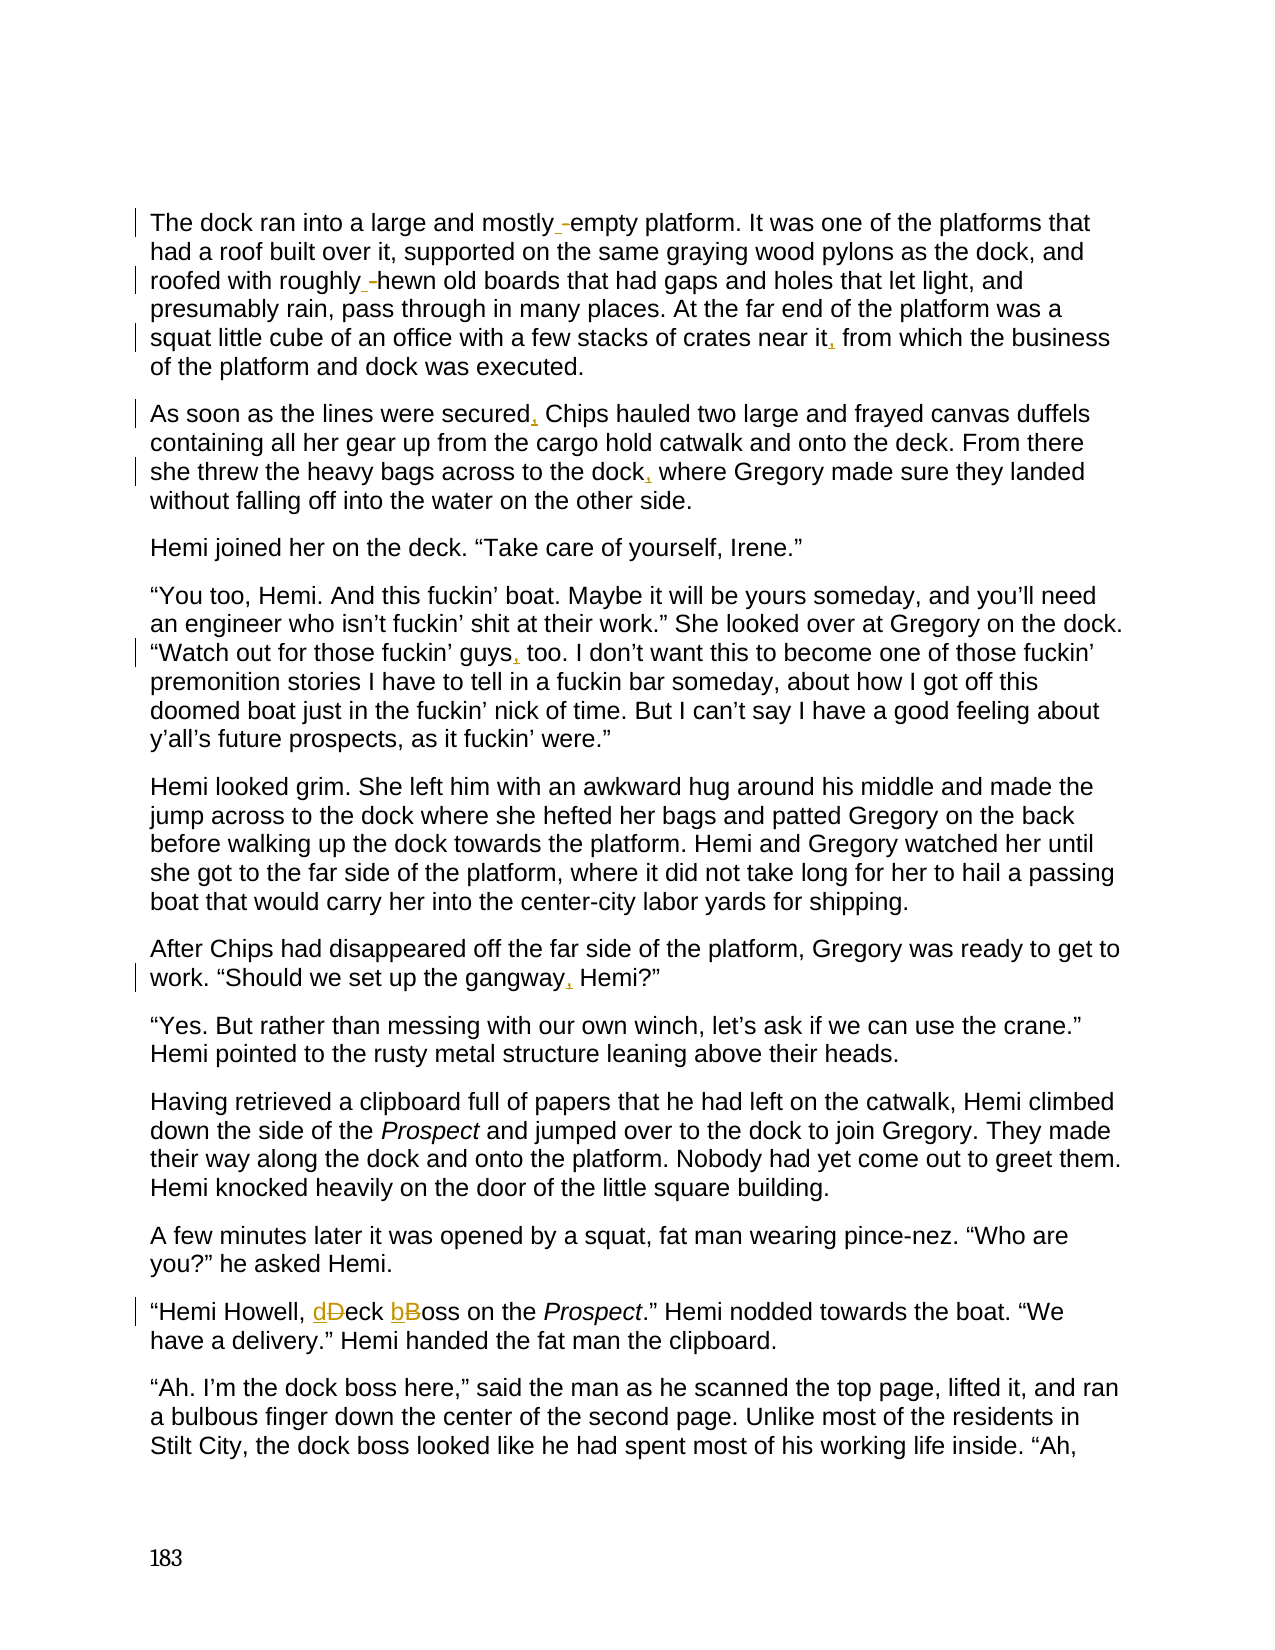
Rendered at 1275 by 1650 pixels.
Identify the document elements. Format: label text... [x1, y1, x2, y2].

text “You too, Hemi. And this fuckin’ boat. Maybe it will be yours someday, and you’ll need an engineer who isn’t fuckin’ shit at their work.” She looked over at Gregory on the dock. “Watch out for those fuckin’ guys, too. I don’t want this to become one of those fuckin’ premonition stories I have to tell in a fuckin bar someday, about how I got off this doomed boat just in the fuckin’ nick of time. But I can’t say I have a good feeling about y’all’s future prospects, as it fuckin’ were.” [150, 581, 1125, 753]
text Hemi joined her on the deck. “Take care of yourself, Irene.” [150, 533, 1125, 562]
text A few minutes later it was opened by a squat, fat man wearing pince-nez. “Who are you?” he asked Hemi. [150, 1221, 1125, 1278]
text Having retrieved a clipboard full of papers that he had left on the catwalk, Hemi climbed down the side of the Prospect and jumped over to the dock to join Gregory. They made their way along the dock and onto the platform. Nobody had yet come out to greet them. Hemi knocked heavily on the door of the little square building. [150, 1087, 1125, 1202]
text After Chips had disappeared off the far side of the platform, Gregory was ready to get to work. “Should we set up the gangway, Hemi?” [150, 934, 1125, 992]
text “Hemi Howell, deck boss on the Prospect.” Hemi nodded towards the boat. “We have a delivery.” Hemi handed the fat man the clipboard. [150, 1297, 1125, 1354]
text As soon as the lines were secured, Chips hauled two large and frayed canvas duffels containing all her gear up from the cargo hold catwalk and onto the deck. From there she threw the heavy bags across to the dock, where Gregory made sure they landed without falling off into the water on the other side. [150, 399, 1125, 514]
text The dock ran into a large and mostly empty platform. It was one of the platforms that had a roof built over it, supported on the same graying wood pylons as the dock, and roofed with roughly hewn old boards that had gaps and holes that let light, and presumably rain, pass through in many places. At the far end of the platform was a squat little cube of an office with a few stacks of crates near it, from which the business of the platform and dock was executed. [150, 208, 1125, 381]
text “Ah. I’m the dock boss here,” said the man as he scanned the top page, lifted it, and ran a bulbous finger down the center of the second page. Unlike most of the residents in Stilt City, the dock boss looked like he had spent most of his working life inside. “Ah, [150, 1373, 1125, 1459]
text “Yes. But rather than messing with our own winch, let’s ask if we can use the crane.” Hemi pointed to the rusty metal structure leaning above their heads. [150, 1011, 1125, 1068]
text Hemi looked grim. She left him with an awkward hug around his middle and made the jump across to the dock where she hefted her bags and patted Gregory on the back before walking up the dock towards the platform. Hemi and Gregory watched her until she got to the far side of the platform, where it did not take long for her to hail a passing boat that would carry her into the center-city labor yards for shipping. [150, 772, 1125, 916]
